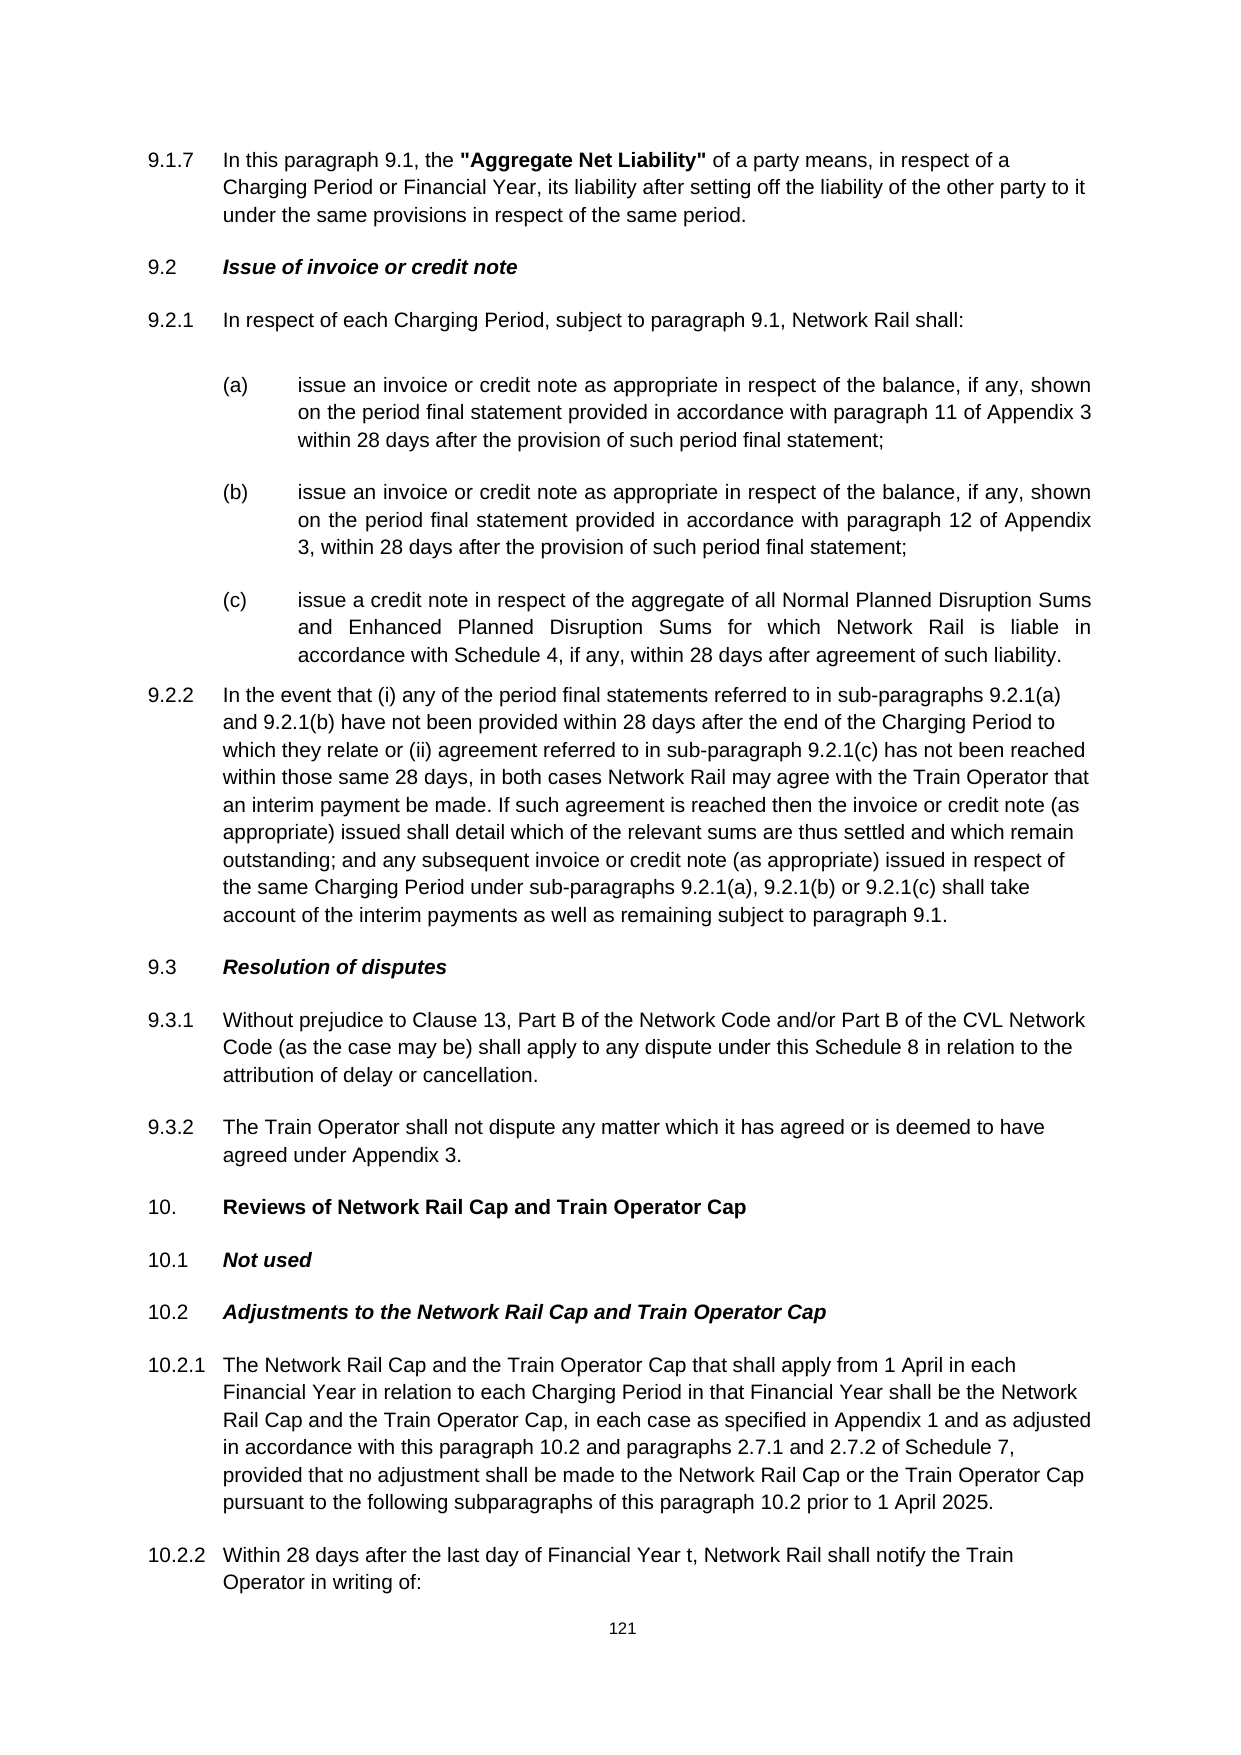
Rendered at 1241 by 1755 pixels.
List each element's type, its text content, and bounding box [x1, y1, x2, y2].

list Without prejudice to Clause 13, Part B of the Network Code and/or Part B of the CVL Network Code (as the case may be) shall apply to any dispute under this Schedule 8 in relation to the attribution of delay or cancellation. [148, 1008, 1093, 1087]
list The Network Rail Cap and the Train Operator Cap that shall apply from 1 April in each Financial Year in relation to each Charging Period in that Financial Year shall be the Network Rail Cap and the Train Operator Cap, in each case as specified in Appendix 1 and as adjusted in accordance with this paragraph 10.2 and paragraphs 2.7.1 and 2.7.2 of Schedule 7, provided that no adjustment shall be made to the Network Rail Cap or the Train Operator Cap pursuant to the following subparagraphs of this paragraph 10.2 prior to 1 April 2025. [148, 1353, 1093, 1514]
text (c) issue a credit note in respect of the aggregate of all Normal Planned Disruption Sums and Enhanced Planned Disruption Sums for which Network Rail is liable in accordance with Schedule 4, if any, within 28 days after agreement of such liability. [223, 588, 1093, 667]
list Reviews of Network Rail Cap and Train Operator Cap [148, 1195, 1093, 1219]
list In this paragraph 9.1, the "Aggregate Net Liability" of a party means, in respect of a Charging Period or Financial Year, its liability after setting off the liability of the other party to it under the same provisions in respect of the same period. [148, 148, 1093, 227]
list Adjustments to the Network Rail Cap and Train Operator Cap [148, 1300, 1093, 1324]
list The Train Operator shall not dispute any matter which it has agreed or is deemed to have agreed under Appendix 3. [148, 1115, 1093, 1167]
text (b) issue an invoice or credit note as appropriate in respect of the balance, if any, shown on the period final statement provided in accordance with paragraph 12 of Appendix 3, within 28 days after the provision of such period final statement; [223, 480, 1093, 559]
list Not used [148, 1248, 1093, 1272]
text (a) issue an invoice or credit note as appropriate in respect of the balance, if any, shown on the period final statement provided in accordance with paragraph 11 of Appendix 3 within 28 days after the provision of such period final statement; [223, 373, 1093, 452]
list Within 28 days after the last day of Financial Year t, Network Rail shall notify the Train Operator in writing of: [148, 1543, 1093, 1594]
list Resolution of disputes [148, 955, 1093, 979]
list In the event that (i) any of the period final statements referred to in sub-paragraphs 9.2.1(a) and 9.2.1(b) have not been provided within 28 days after the end of the Charging Period to which they relate or (ii) agreement referred to in sub-paragraph 9.2.1(c) has not been reached within those same 28 days, in both cases Network Rail may agree with the Train Operator that an interim payment be made. If such agreement is reached then the invoice or credit note (as appropriate) issued shall detail which of the relevant sums are thus settled and which remain outstanding; and any subsequent invoice or credit note (as appropriate) issued in respect of the same Charging Period under sub-paragraphs 9.2.1(a), 9.2.1(b) or 9.2.1(c) shall take account of the interim payments as well as remaining subject to paragraph 9.1. [148, 683, 1093, 927]
list In respect of each Charging Period, subject to paragraph 9.1, Network Rail shall: [148, 308, 1093, 332]
list Issue of invoice or credit note [148, 255, 1093, 279]
